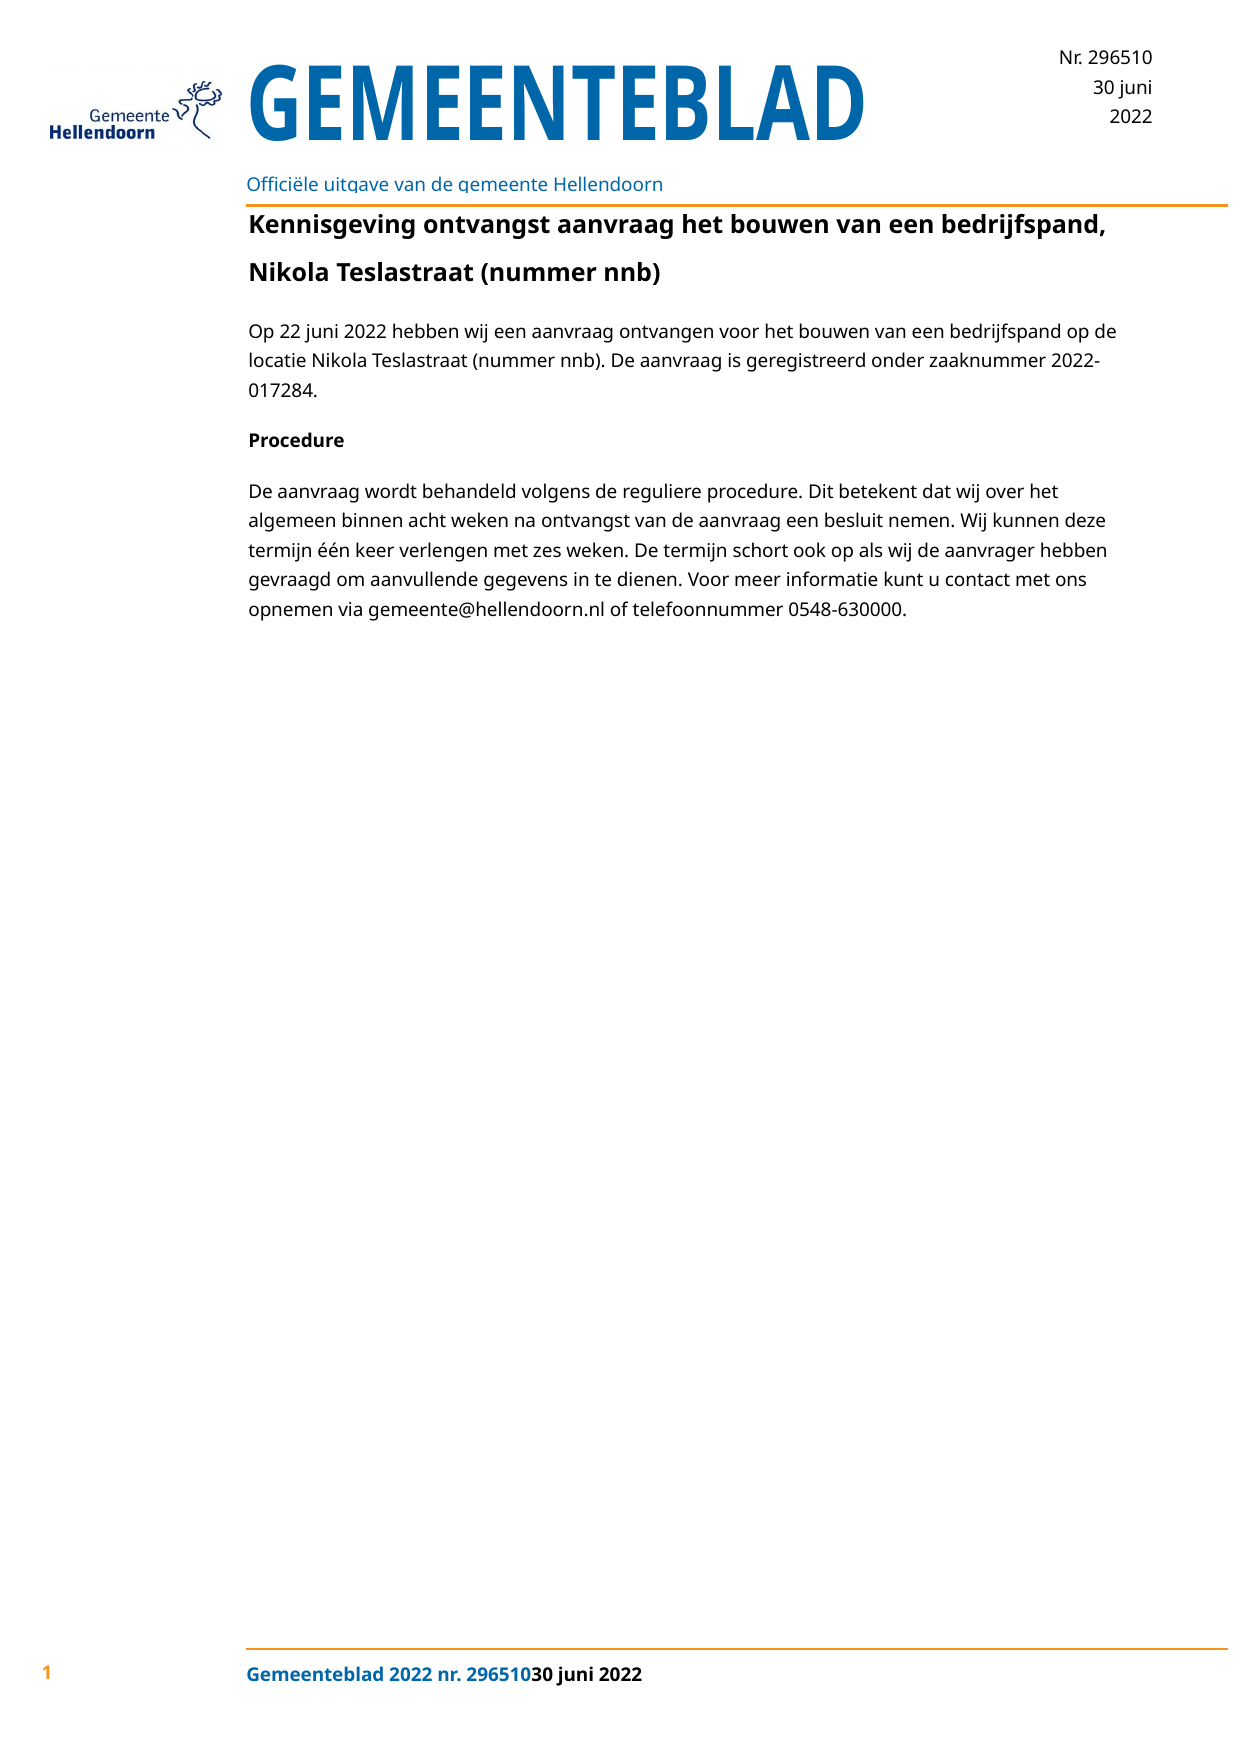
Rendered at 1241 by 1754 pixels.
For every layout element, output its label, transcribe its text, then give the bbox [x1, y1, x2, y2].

text Procedure [248, 427, 1152, 453]
text Op 22 juni 2022 hebben wij een aanvraag ontvangen voor het bouwen van een bedrijfspand op de locatie Nikola Teslastraat (nummer nnb). De aanvraag is geregistreerd onder zaaknummer 2022-017284. [248, 318, 1152, 403]
picture [41, 47, 231, 172]
text De aanvraag wordt behandeld volgens de reguliere procedure. Dit betekent dat wij over het algemeen binnen acht weken na ontvangst van de aanvraag een besluit nemen. Wij kunnen deze termijn één keer verlengen met zes weken. De termijn schort ook op als wij de aanvrager hebben gevraagd om aanvullende gegevens in te dienen. Voor meer informatie kunt u contact met ons opnemen via gemeente@hellendoorn.nl of telefoonnummer 0548-630000. [248, 478, 1152, 622]
text Kennisgeving ontvangst aanvraag het bouwen van een bedrijfspand, Nikola Teslastraat (nummer nnb) [248, 207, 1152, 288]
